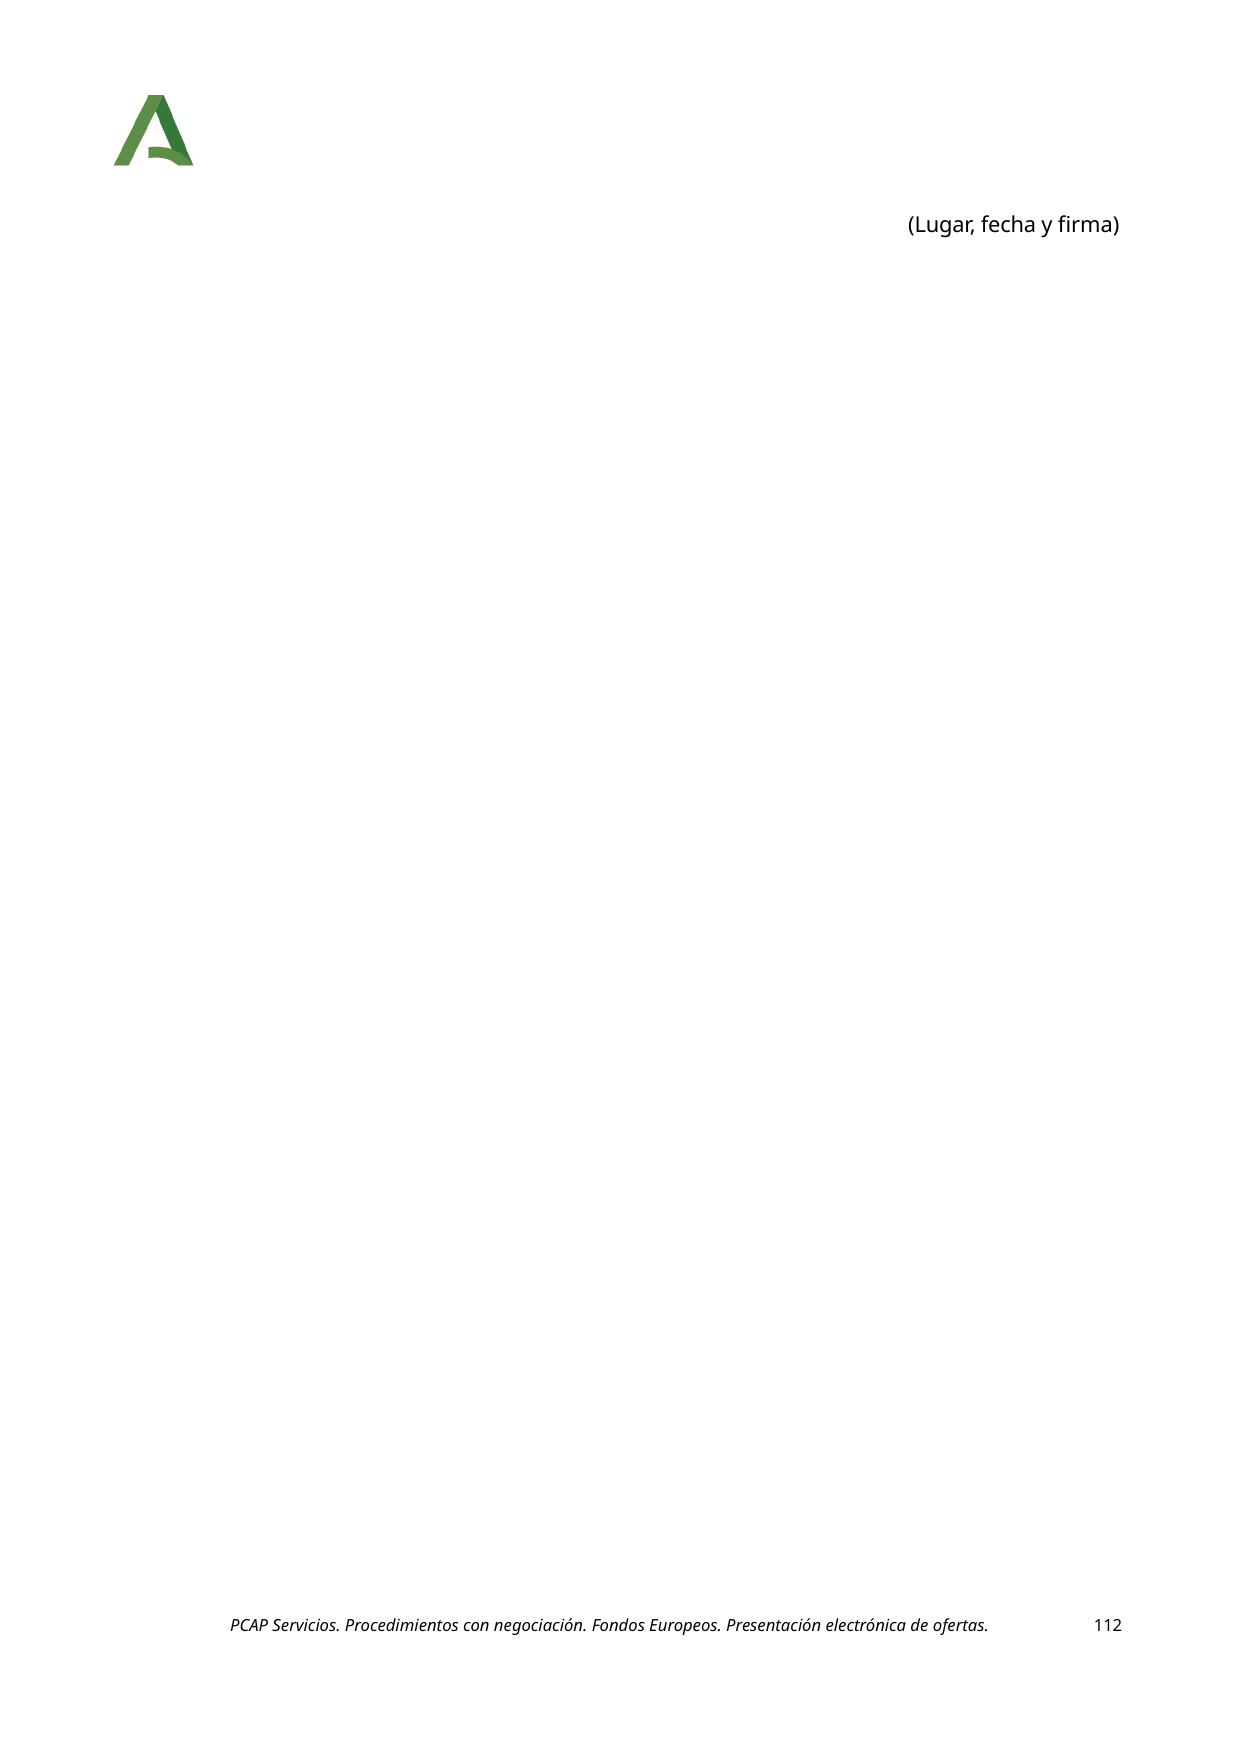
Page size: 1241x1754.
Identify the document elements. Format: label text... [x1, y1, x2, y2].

text (Lugar, fecha y firma) [118, 209, 1122, 242]
picture [109, 91, 198, 170]
